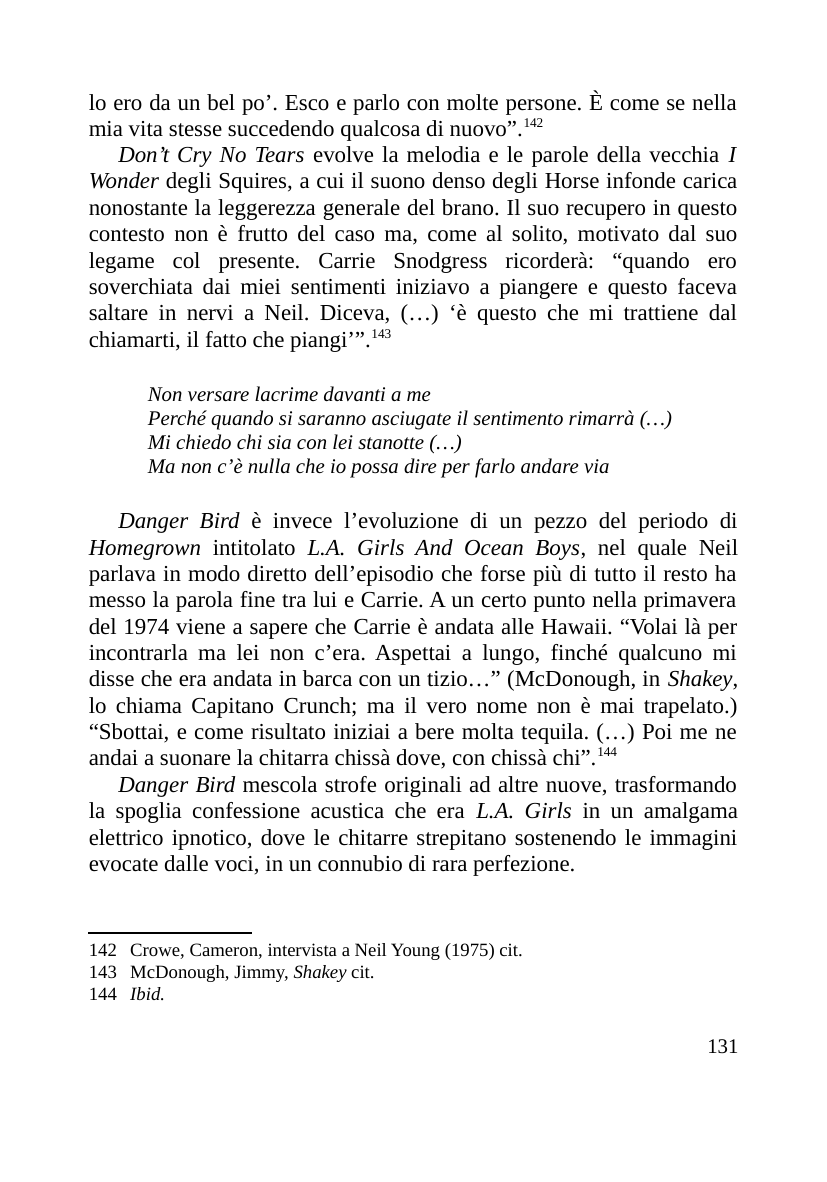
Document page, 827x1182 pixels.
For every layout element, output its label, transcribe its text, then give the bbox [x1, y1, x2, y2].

text Perché quando si saranno asciugate il sentimento rimarrà (…) [88, 406, 738, 430]
text Ma non c’è nulla che io possa dire per farlo andare via [88, 454, 738, 478]
text McDonough, Jimmy, Shakey cit. [88, 961, 738, 982]
text Non versare lacrime davanti a me [88, 382, 738, 406]
text Mi chiedo chi sia con lei stanotte (…) [88, 430, 738, 454]
text Don’t Cry No Tears evolve la melodia e le parole della vecchia I Wonder degli Squires, a cui il suono denso degli Horse infonde carica nonostante la leggerezza generale del brano. Il suo recupero in questo contesto non è frutto del caso ma, come al solito, motivato dal suo legame col presente. Carrie Snodgress ricorderà: “quando ero soverchiata dai miei sentimenti iniziavo a piangere e questo faceva saltare in nervi a Neil. Diceva, (…) ‘è questo che mi trattiene dal chiamarti, il fatto che piangi’”. [88, 141, 738, 352]
text lo ero da un bel po’. Esco e parlo con molte persone. È come se nella mia vita stesse succedendo qualcosa di nuovo”. [88, 88, 738, 141]
text Crowe, Cameron, intervista a Neil Young (1975) cit. [88, 939, 738, 961]
text Ibid. [88, 982, 738, 1004]
text Danger Bird è invece l’evoluzione di un pezzo del periodo di Homegrown intitolato L.A. Girls And Ocean Boys, nel quale Neil parlava in modo diretto dell’episodio che forse più di tutto il resto ha messo la parola fine tra lui e Carrie. A un certo punto nella primavera del 1974 viene a sapere che Carrie è andata alle Hawaii. “Volai là per incontrarla ma lei non c’era. Aspettai a lungo, finché qualcuno mi disse che era andata in barca con un tizio…” (McDonough, in Shakey, lo chiama Capitano Crunch; ma il vero nome non è mai trapelato.) “Sbottai, e come risultato iniziai a bere molta tequila. (…) Poi me ne andai a suonare la chitarra chissà dove, con chissà chi”. [88, 507, 738, 771]
text Danger Bird mescola strofe originali ad altre nuove, trasformando la spoglia confessione acustica che era L.A. Girls in un amalgama elettrico ipnotico, dove le chitarre strepitano sostenendo le immagini evocate dalle voci, in un connubio di rara perfezione. [88, 771, 738, 876]
